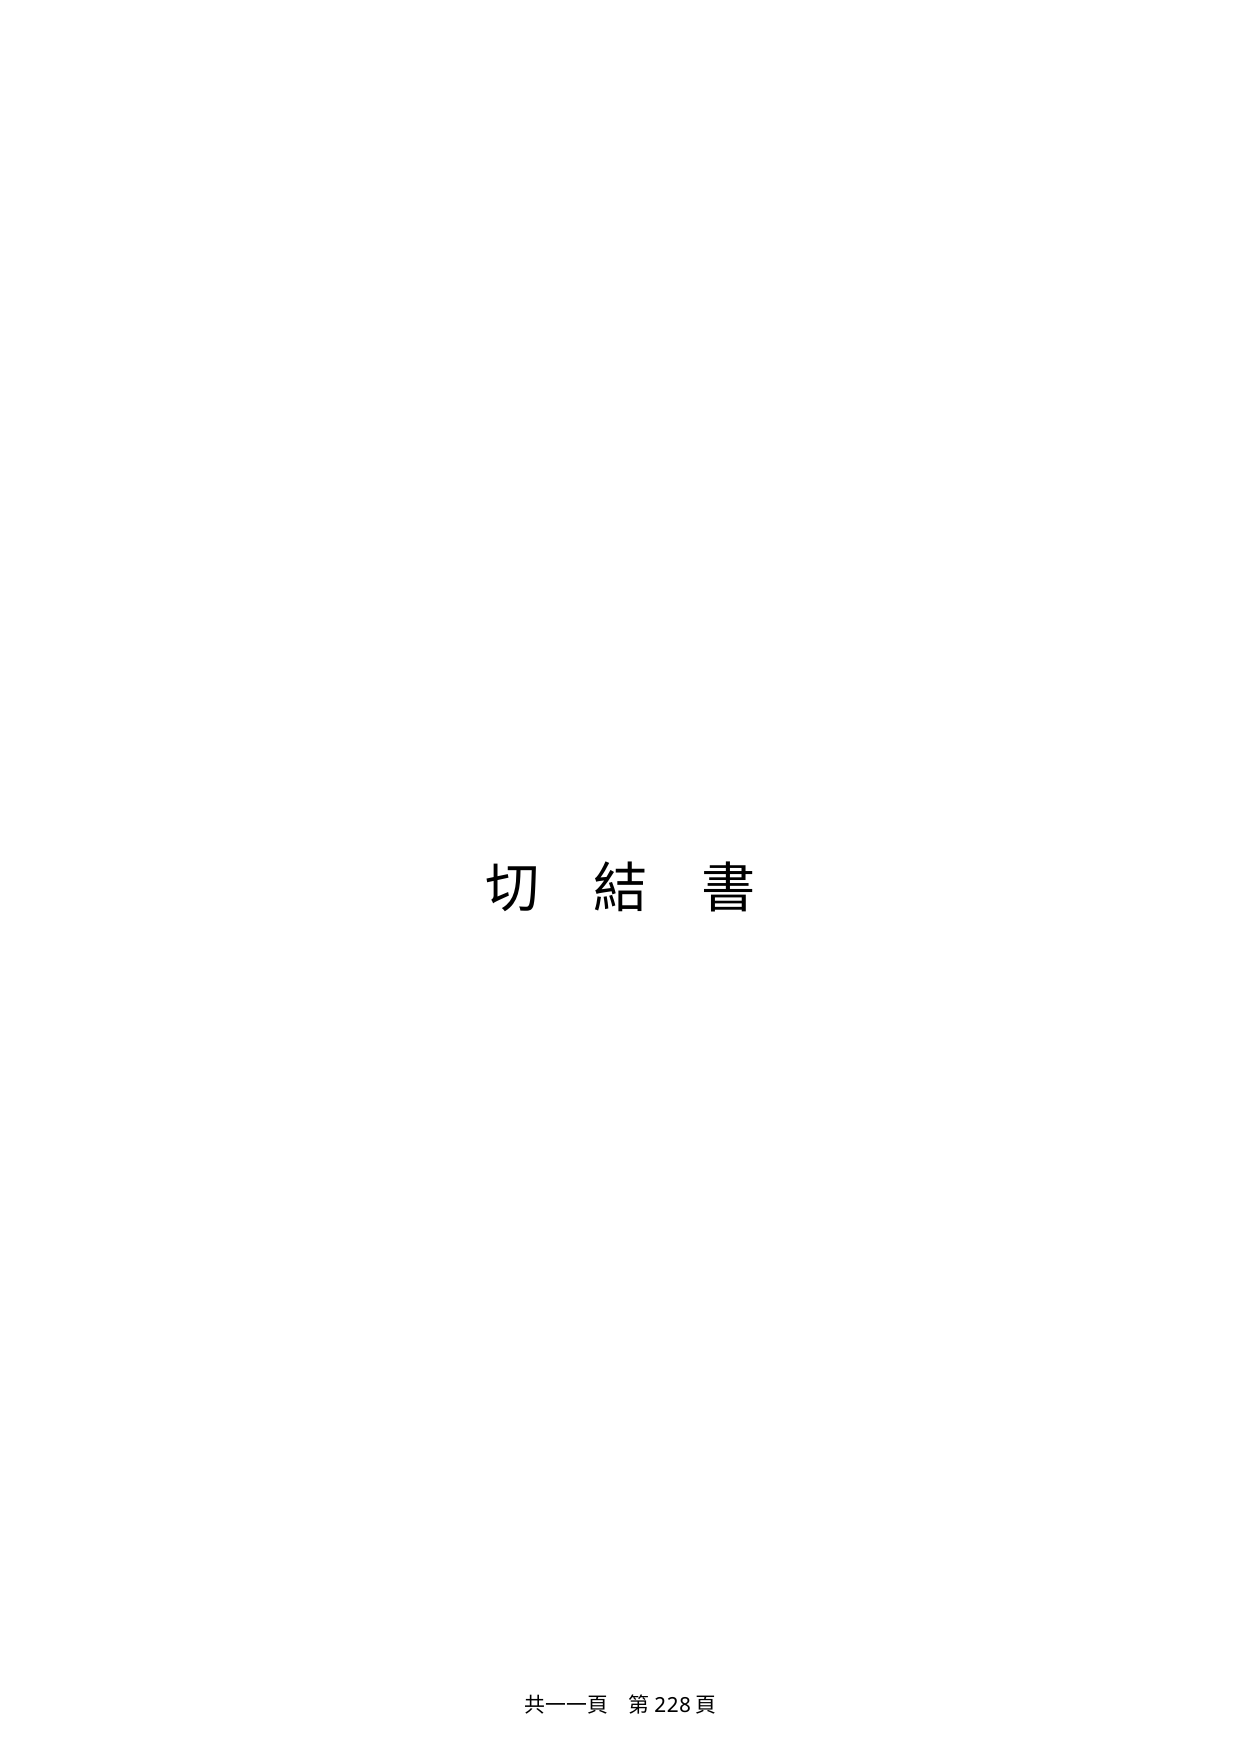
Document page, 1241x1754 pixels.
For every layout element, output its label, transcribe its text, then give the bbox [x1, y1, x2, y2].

text 切 結 書 [118, 811, 1122, 936]
